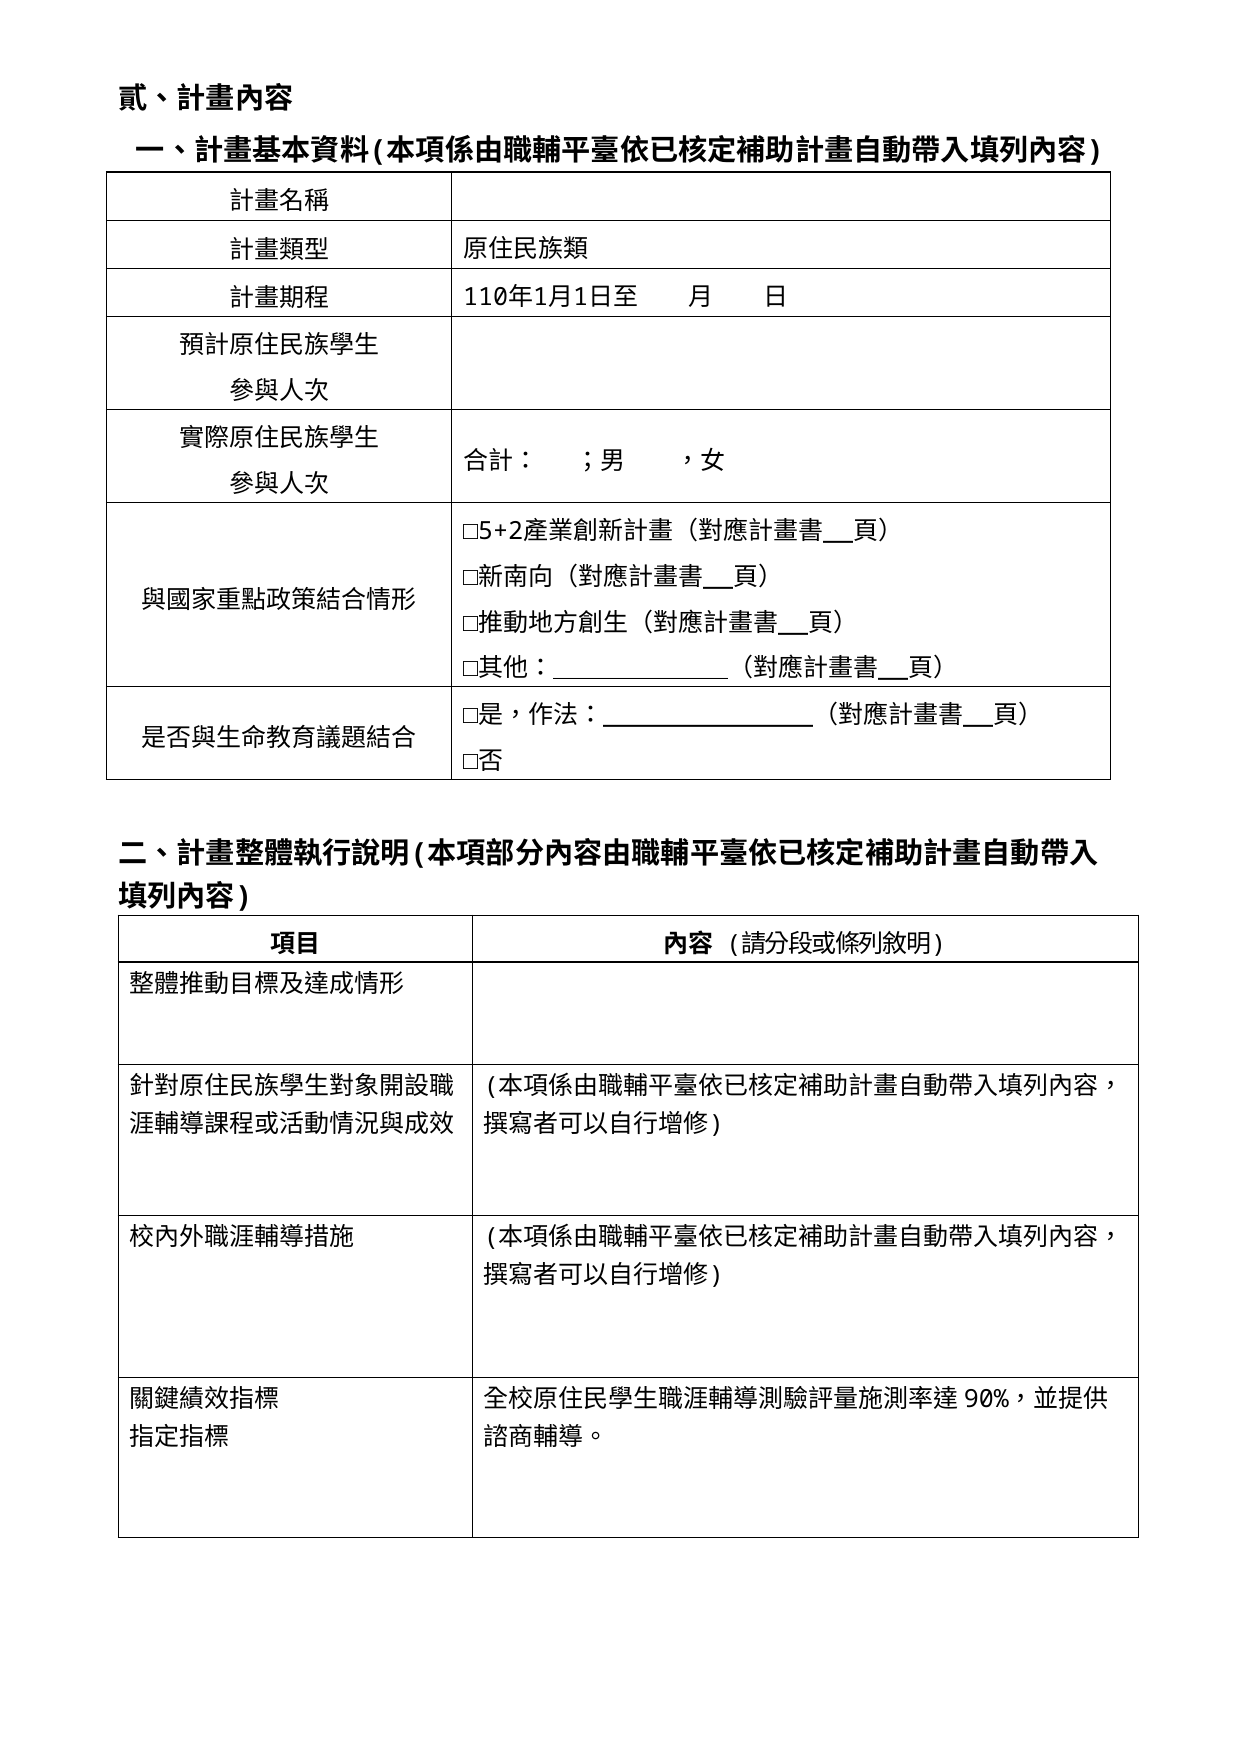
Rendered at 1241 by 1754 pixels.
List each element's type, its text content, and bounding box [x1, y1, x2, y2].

table_cell 與國家重點政策結合情形 [107, 503, 451, 686]
table_cell (本項係由職輔平臺依已核定補助計畫自動帶入填列內容，撰寫者可以自行增修) [473, 1065, 1138, 1214]
table_header 計畫名稱 [107, 173, 451, 220]
table_cell 計畫期程 [107, 269, 451, 316]
text 貳、計畫內容 [118, 75, 1122, 117]
table_cell [452, 317, 1110, 409]
table_cell 原住民族類 [452, 221, 1110, 268]
table_cell [473, 963, 1138, 1063]
table_header 項目 [119, 916, 472, 961]
table_cell (本項係由職輔平臺依已核定補助計畫自動帶入填列內容，撰寫者可以自行增修) [473, 1216, 1138, 1377]
table_cell 計畫類型 [107, 221, 451, 268]
table_cell 是否與生命教育議題結合 [107, 687, 451, 779]
table_cell 整體推動目標及達成情形 [119, 963, 472, 1063]
table_cell 全校原住民學生職涯輔導測驗評量施測率達90%，並提供諮商輔導。 [473, 1378, 1138, 1537]
table_cell 實際原住民族學生 參與人次 [107, 410, 451, 502]
table_cell 合計： ；男 ，女 [452, 410, 1110, 502]
table_cell 預計原住民族學生 參與人次 [107, 317, 451, 409]
table_header 內容 (請分段或條列敘明) [473, 916, 1138, 961]
text 二、計畫整體執行說明(本項部分內容由職輔平臺依已核定補助計畫自動帶入填列內容) [118, 830, 1122, 914]
table_cell 關鍵績效指標 指定指標 [119, 1378, 472, 1537]
table_cell 110年1月1日至 月 日 [452, 269, 1110, 316]
text 一、計畫基本資料(本項係由職輔平臺依已核定補助計畫自動帶入填列內容) [118, 117, 1122, 171]
table_cell 校內外職涯輔導措施 [119, 1216, 472, 1377]
table_cell □是，作法：______________（對應計畫書__頁） □否 [452, 687, 1110, 779]
table_cell □5+2產業創新計畫（對應計畫書__頁） □新南向（對應計畫書__頁） □推動地方創生（對應計畫書__頁） □其他：＿＿＿＿＿＿＿（對應計畫書__頁） [452, 503, 1110, 686]
table_header [452, 173, 1110, 220]
table_cell 針對原住民族學生對象開設職涯輔導課程或活動情況與成效 [119, 1065, 472, 1214]
